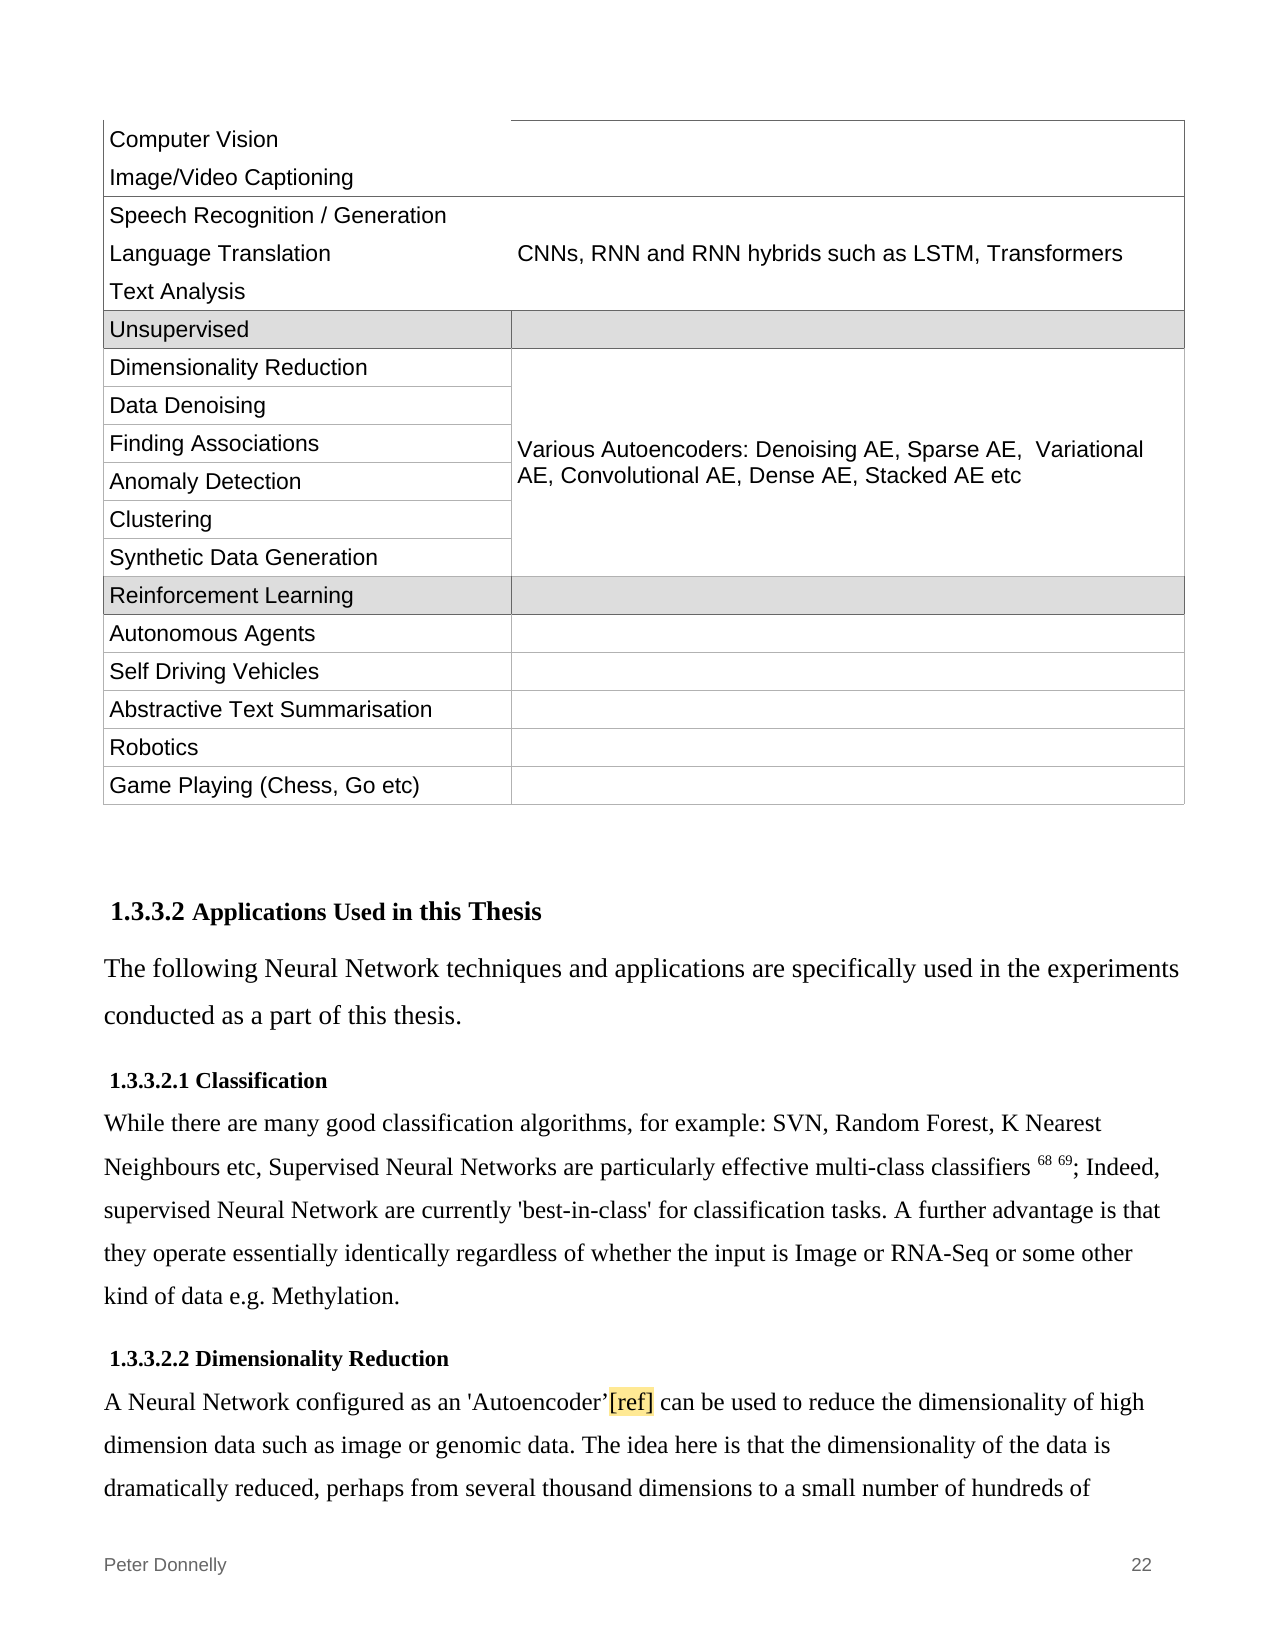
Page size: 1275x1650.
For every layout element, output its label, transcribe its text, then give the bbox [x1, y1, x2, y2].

table_cell Reinforcement Learning [104, 577, 511, 614]
subtitle Dimensionality Reduction [103, 1346, 1181, 1372]
table_cell Language Translation [104, 234, 511, 272]
table_cell [512, 691, 1184, 728]
text While there are many good classification algorithms, for example: SVN, Random Forest, K Nearest Neighbours etc, Supervised Neural Networks are particularly effective multi-class classifiers ; Indeed, supervised Neural Network are currently 'best-in-class' for classification tasks. A further advantage is that they operate essentially identically regardless of whether the input is Image or RNA-Seq or some other kind of data e.g. Methylation. [103, 1108, 1181, 1310]
table_cell [512, 767, 1184, 804]
table_cell CNNs, RNN and RNN hybrids such as LSTM, Transformers [511, 197, 1184, 310]
table_cell Abstractive Text Summarisation [104, 691, 511, 728]
table_cell Dimensionality Reduction [104, 349, 511, 386]
text A Neural Network configured as an 'Autoencoder’[ref] can be used to reduce the dimensionality of high dimension data such as image or genomic data. The idea here is that the dimensionality of the data is dramatically reduced, perhaps from several thousand dimensions to a small number of hundreds of [103, 1387, 1181, 1502]
table_cell Data Denoising [104, 387, 511, 424]
table_cell Various Autoencoders: Denoising AE, Sparse AE, Variational AE, Convolutional AE, Dense AE, Stacked AE etc [512, 349, 1184, 576]
table_cell Unsupervised [104, 311, 511, 348]
table_cell Finding Associations [104, 425, 511, 462]
subtitle Classification [103, 1067, 1181, 1093]
table_cell [511, 121, 1184, 196]
table_cell [512, 577, 1184, 614]
table_cell [512, 311, 1184, 348]
table_cell Anomaly Detection [104, 463, 511, 500]
table_cell [512, 615, 1184, 652]
table_cell [512, 729, 1184, 766]
subtitle Applications Used in this Thesis [103, 895, 1181, 926]
table_cell [512, 653, 1184, 690]
table_cell Clustering [104, 501, 511, 538]
table_cell Game Playing (Chess, Go etc) [104, 767, 511, 804]
table_cell Self Driving Vehicles [104, 653, 511, 690]
table_cell Computer Vision [104, 120, 511, 158]
table_cell Image/Video Captioning [104, 158, 511, 196]
table_cell Autonomous Agents [104, 615, 511, 652]
table_cell Speech Recognition / Generation [104, 197, 511, 234]
table_cell Synthetic Data Generation [104, 539, 511, 576]
table_cell Robotics [104, 729, 511, 766]
text The following Neural Network techniques and applications are specifically used in the experiments conducted as a part of this thesis. [103, 952, 1181, 1030]
table_cell Text Analysis [104, 272, 511, 310]
